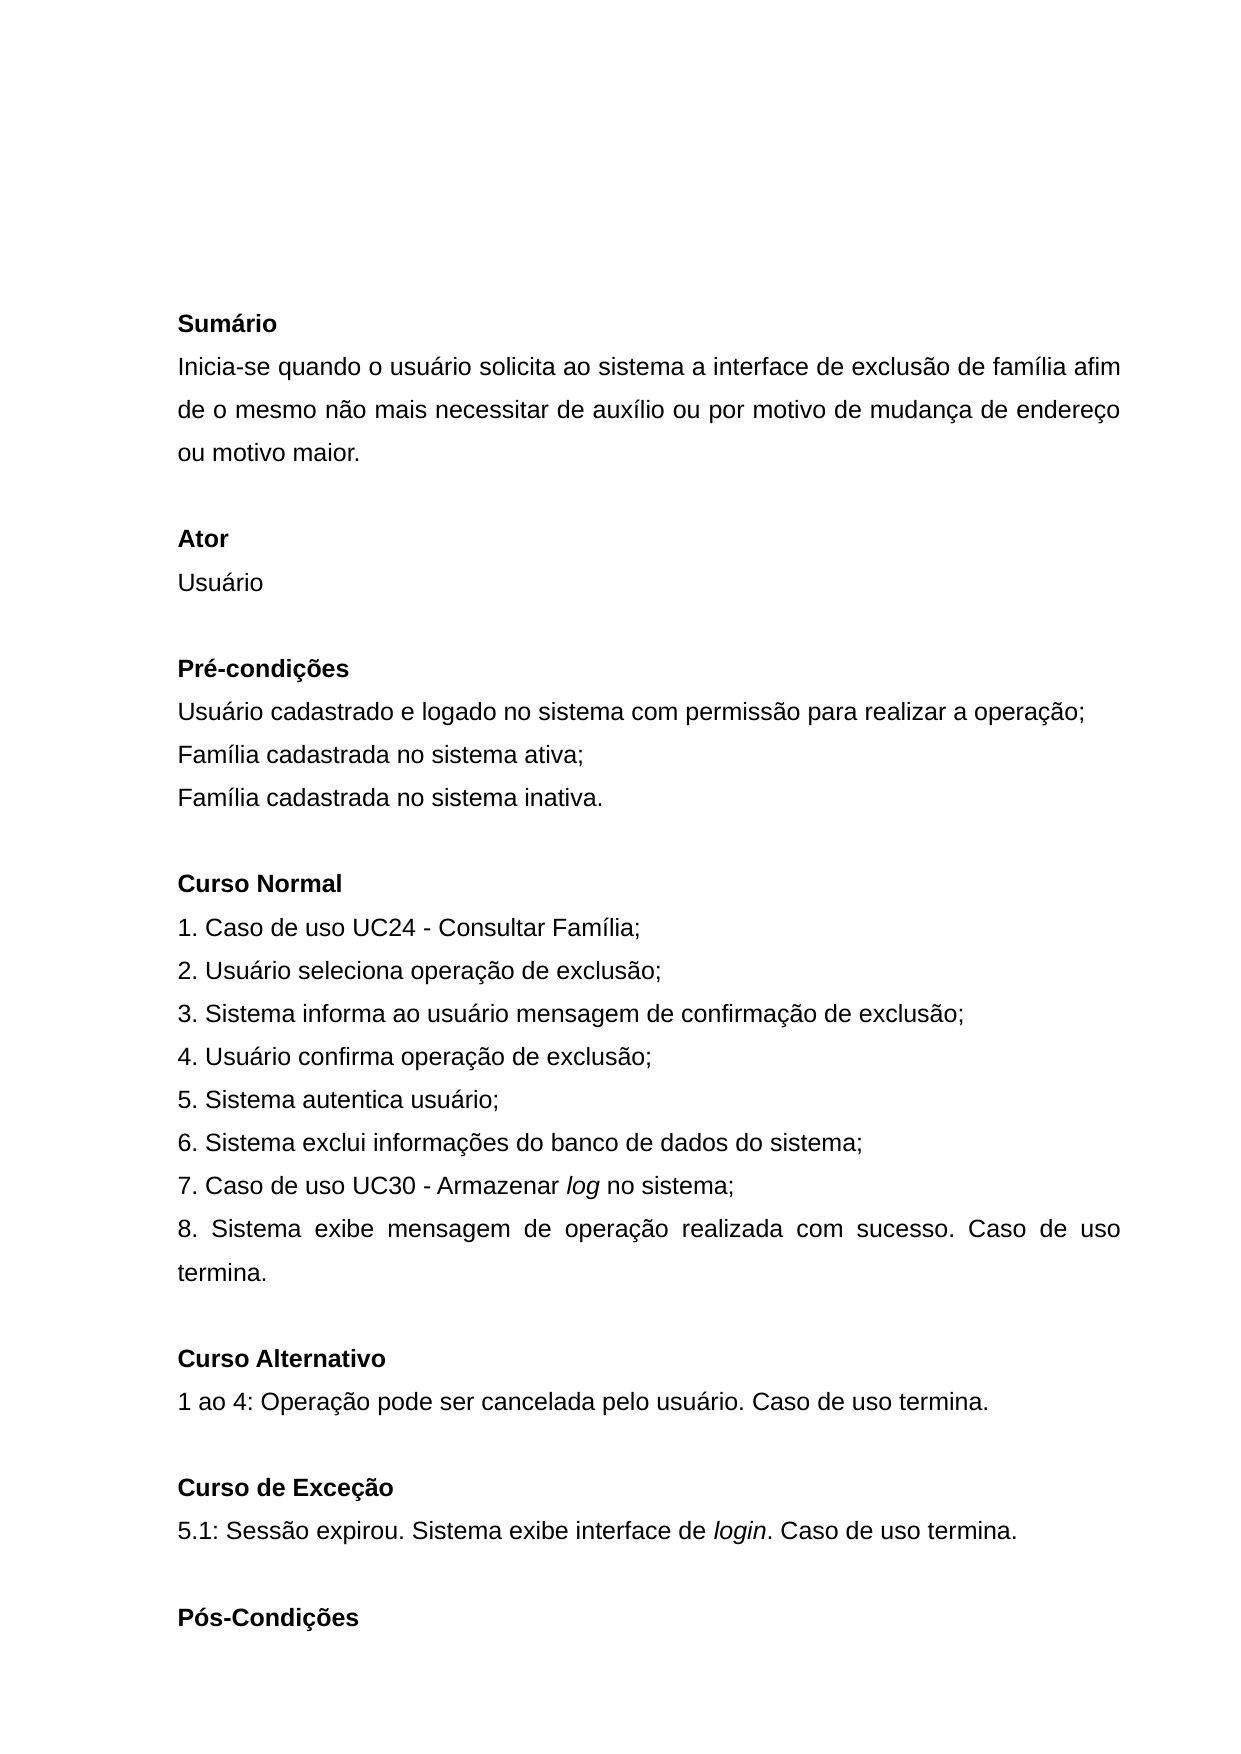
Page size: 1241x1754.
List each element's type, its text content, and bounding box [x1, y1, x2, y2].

text Curso de Exceção [177, 1473, 1122, 1502]
text 7. Caso de uso UC30 - Armazenar log no sistema; [177, 1171, 1122, 1200]
text Família cadastrada no sistema ativa; [177, 740, 1122, 769]
text Usuário cadastrado e logado no sistema com permissão para realizar a operação; [177, 697, 1122, 726]
text 1 ao 4: Operação pode ser cancelada pelo usuário. Caso de uso termina. [177, 1387, 1122, 1416]
text Família cadastrada no sistema inativa. [177, 783, 1122, 812]
text Ator [177, 524, 1122, 553]
text Curso Alternativo [177, 1344, 1122, 1373]
text 5.1: Sessão expirou. Sistema exibe interface de login. Caso de uso termina. [177, 1516, 1122, 1545]
text Pós-Condições [177, 1603, 1122, 1631]
text Pré-condições [177, 654, 1122, 683]
text 3. Sistema informa ao usuário mensagem de confirmação de exclusão; [177, 999, 1122, 1028]
text Sumário [177, 309, 1122, 338]
text Usuário [177, 568, 1122, 596]
text 1. Caso de uso UC24 - Consultar Família; [177, 913, 1122, 941]
text 8. Sistema exibe mensagem de operação realizada com sucesso. Caso de uso termina. [177, 1214, 1122, 1286]
text 5. Sistema autentica usuário; [177, 1085, 1122, 1114]
text Inicia-se quando o usuário solicita ao sistema a interface de exclusão de família afim de o mesmo não mais necessitar de auxílio ou por motivo de mudança de endereço ou motivo maior. [177, 352, 1122, 467]
text 2. Usuário seleciona operação de exclusão; [177, 956, 1122, 984]
text Curso Normal [177, 869, 1122, 898]
text 4. Usuário confirma operação de exclusão; [177, 1042, 1122, 1071]
text 6. Sistema exclui informações do banco de dados do sistema; [177, 1128, 1122, 1157]
